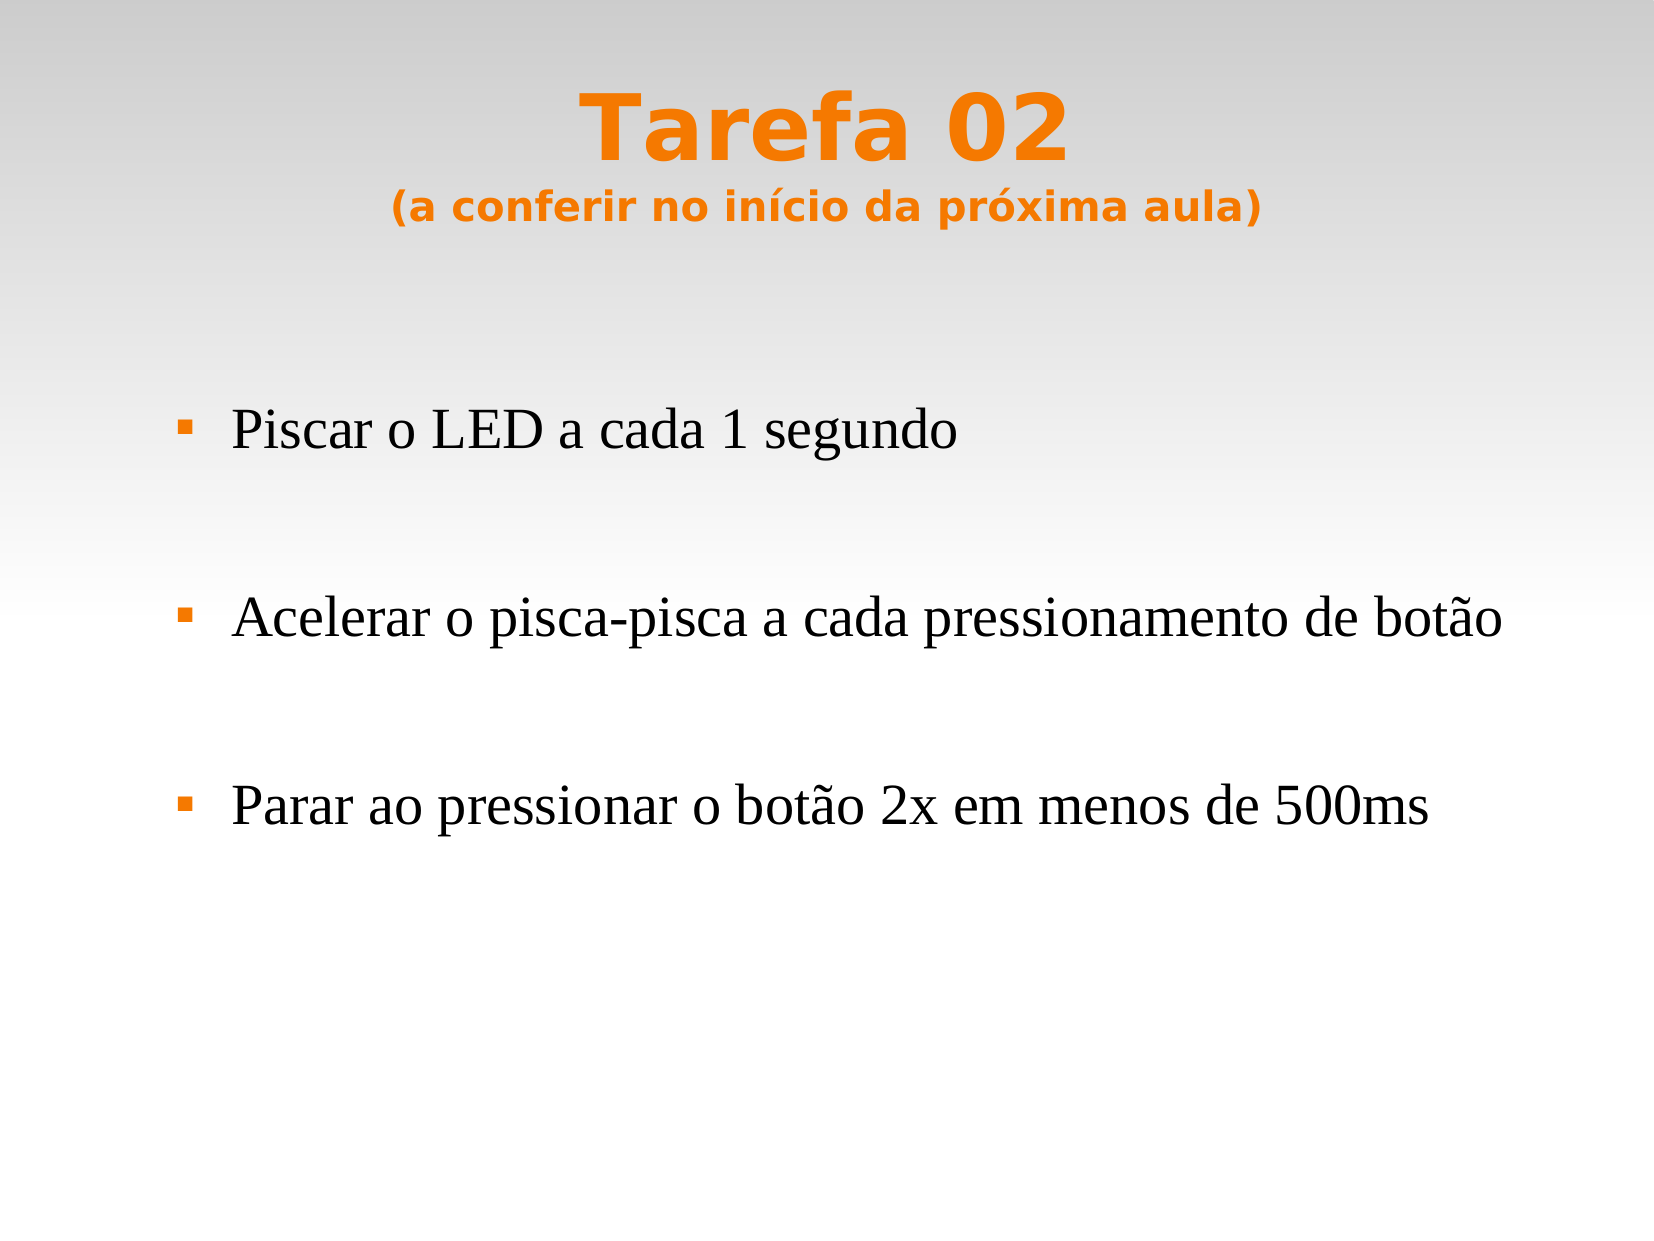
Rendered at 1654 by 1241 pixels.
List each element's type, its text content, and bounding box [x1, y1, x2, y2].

list Piscar o LED a cada 1 segundo Acelerar o pisca-pisca a cada pressionamento de botão Parar ao pressionar o botão 2x em menos de 500ms [89, 302, 1576, 1121]
title Tarefa 02 (a conferir no início da próxima aula) [82, 49, 1571, 257]
